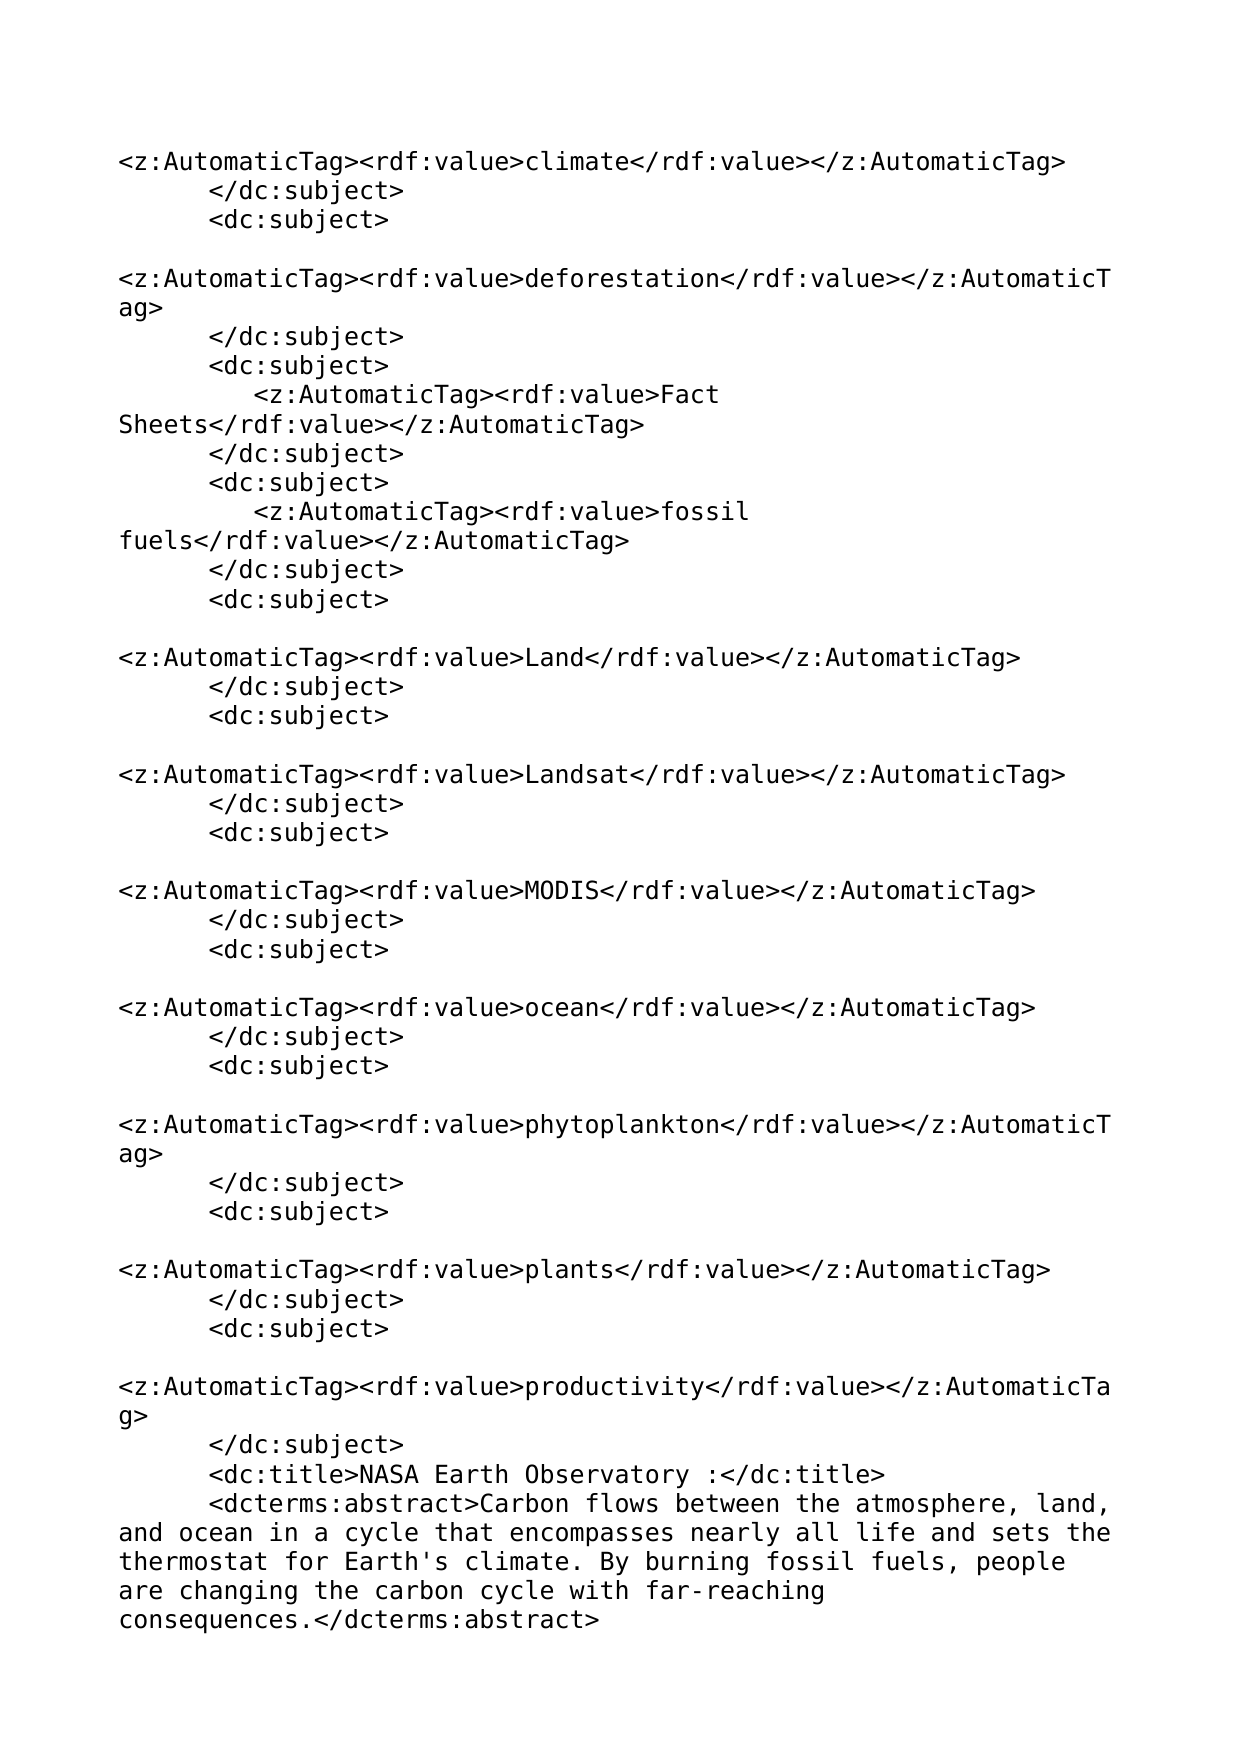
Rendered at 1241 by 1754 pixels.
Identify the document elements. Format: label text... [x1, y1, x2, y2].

text <z:AutomaticTag><rdf:value>climate</rdf:value></z:AutomaticTag> </dc:subject> <dc:subject> <z:AutomaticTag><rdf:value>deforestation</rdf:value></z:AutomaticTag> </dc:subject> <dc:subject> <z:AutomaticTag><rdf:value>Fact Sheets</rdf:value></z:AutomaticTag> </dc:subject> <dc:subject> <z:AutomaticTag><rdf:value>fossil fuels</rdf:value></z:AutomaticTag> </dc:subject> <dc:subject> <z:AutomaticTag><rdf:value>Land</rdf:value></z:AutomaticTag> </dc:subject> <dc:subject> <z:AutomaticTag><rdf:value>Landsat</rdf:value></z:AutomaticTag> </dc:subject> <dc:subject> <z:AutomaticTag><rdf:value>MODIS</rdf:value></z:AutomaticTag> </dc:subject> <dc:subject> <z:AutomaticTag><rdf:value>ocean</rdf:value></z:AutomaticTag> </dc:subject> <dc:subject> <z:AutomaticTag><rdf:value>phytoplankton</rdf:value></z:AutomaticTag> </dc:subject> <dc:subject> <z:AutomaticTag><rdf:value>plants</rdf:value></z:AutomaticTag> </dc:subject> <dc:subject> <z:AutomaticTag><rdf:value>productivity</rdf:value></z:AutomaticTag> </dc:subject> <dc:title>NASA Earth Observatory :</dc:title> <dcterms:abstract>Carbon flows between the atmosphere, land, and ocean in a cycle that encompasses nearly all life and sets the thermostat for Earth's climate. By burning fossil fuels, people are changing the carbon cycle with far-reaching consequences.</dcterms:abstract> [118, 118, 1122, 1635]
